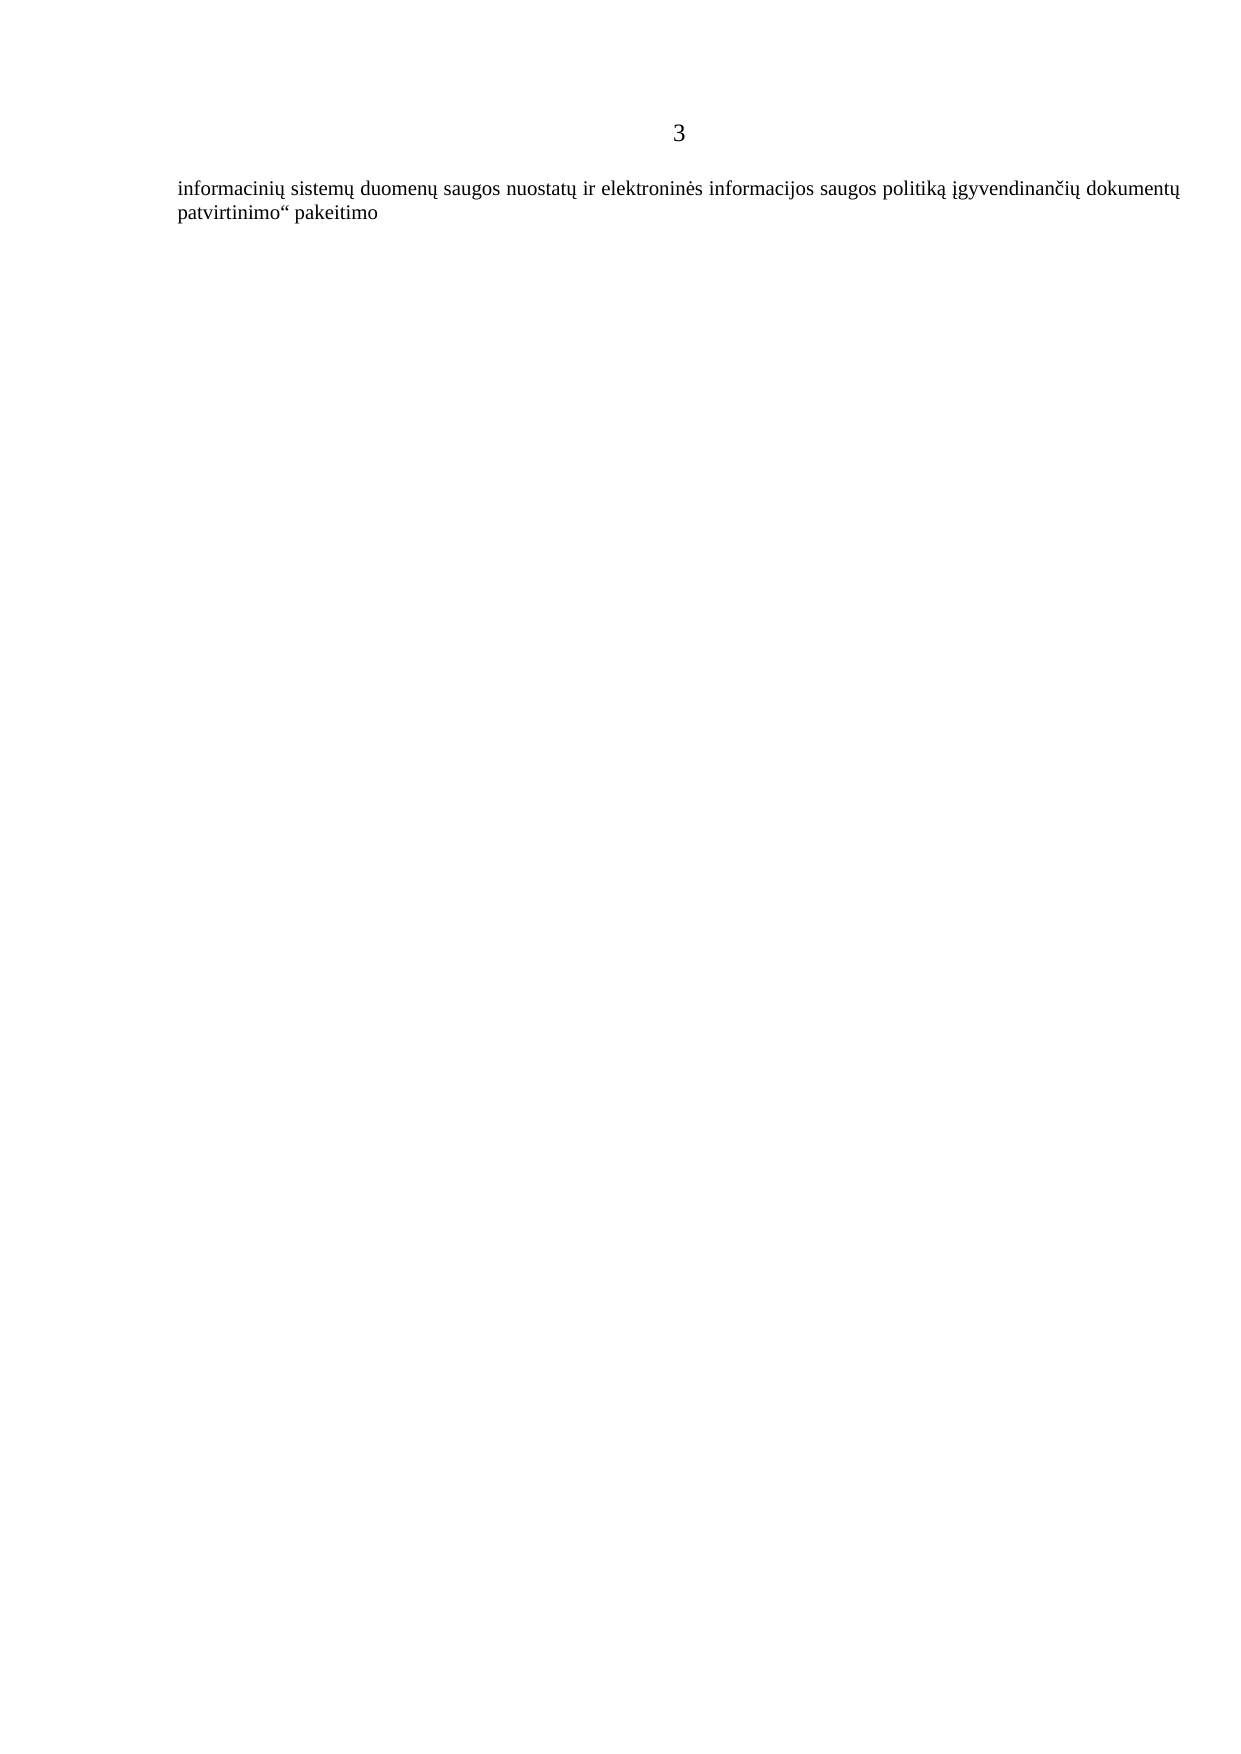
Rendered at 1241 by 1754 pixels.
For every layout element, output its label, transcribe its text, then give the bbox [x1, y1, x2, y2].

text informacinių sistemų duomenų saugos nuostatų ir elektroninės informacijos saugos politiką įgyvendinančių dokumentų patvirtinimo“ pakeitimo [177, 176, 1181, 224]
